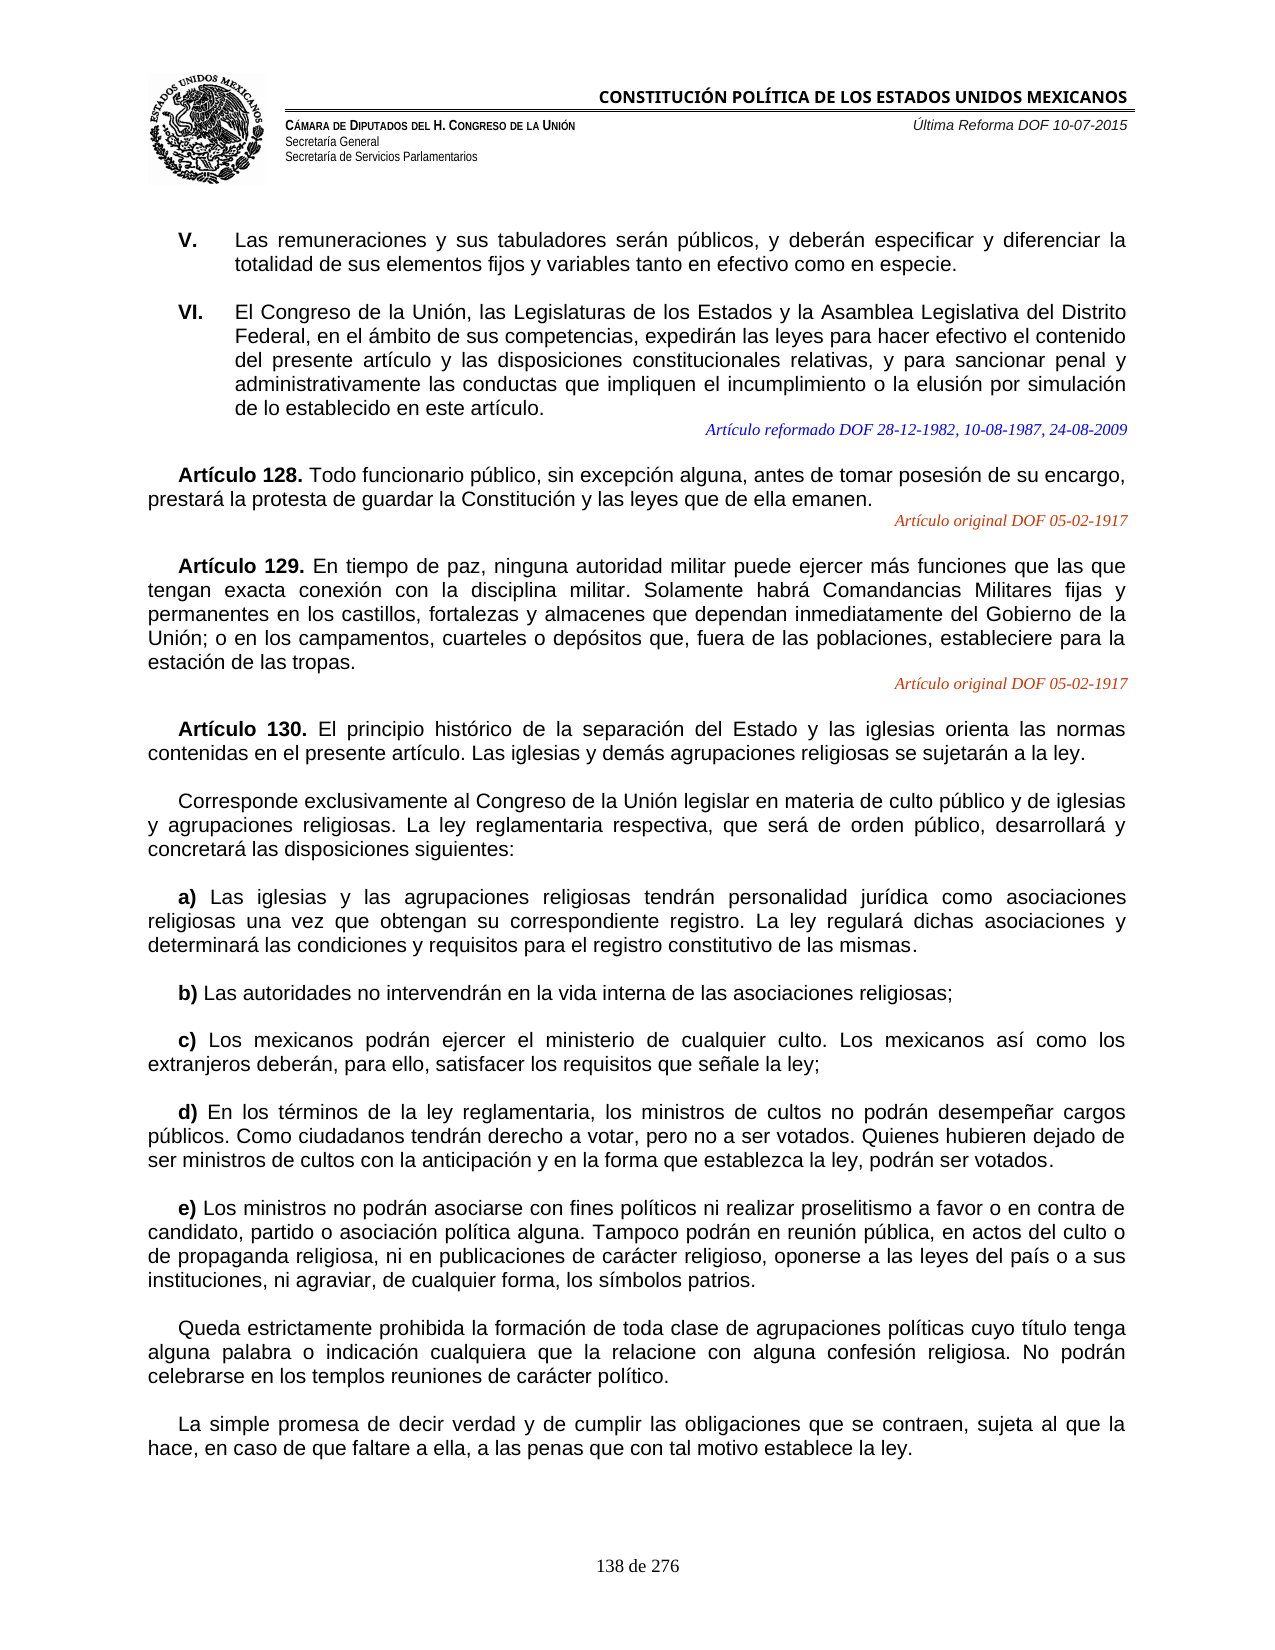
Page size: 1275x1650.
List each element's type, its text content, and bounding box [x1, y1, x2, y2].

text a) Las iglesias y las agrupaciones religiosas tendrán personalidad jurídica como asociaciones religiosas una vez que obtengan su correspondiente registro. La ley regulará dichas asociaciones y determinará las condiciones y requisitos para el registro constitutivo de las mismas. [148, 884, 1127, 956]
text La simple promesa de decir verdad y de cumplir las obligaciones que se contraen, sujeta al que la hace, en caso de que faltare a ella, a las penas que con tal motivo establece la ley. [148, 1412, 1127, 1459]
text V. Las remuneraciones y sus tabuladores serán públicos, y deberán especificar y diferenciar la totalidad de sus elementos fijos y variables tanto en efectivo como en especie. [178, 228, 1127, 276]
text Artículo 128. Todo funcionario público, sin excepción alguna, antes de tomar posesión de su encargo, prestará la protesta de guardar la Constitución y las leyes que de ella emanen. [148, 463, 1127, 511]
text VI. El Congreso de la Unión, las Legislaturas de los Estados y la Asamblea Legislativa del Distrito Federal, en el ámbito de sus competencias, expedirán las leyes para hacer efectivo el contenido del presente artículo y las disposiciones constitucionales relativas, y para sancionar penal y administrativamente las conductas que impliquen el incumplimiento o la elusión por simulación de lo establecido en este artículo. [178, 300, 1127, 420]
text Artículo original DOF 05-02-1917 [148, 511, 1127, 530]
text b) Las autoridades no intervendrán en la vida interna de las asociaciones religiosas; [148, 980, 1127, 1004]
text c) Los mexicanos podrán ejercer el ministerio de cualquier culto. Los mexicanos así como los extranjeros deberán, para ello, satisfacer los requisitos que señale la ley; [148, 1028, 1127, 1076]
text Artículo 129. En tiempo de paz, ninguna autoridad militar puede ejercer más funciones que las que tengan exacta conexión con la disciplina militar. Solamente habrá Comandancias Militares fijas y permanentes en los castillos, fortalezas y almacenes que dependan inmediatamente del Gobierno de la Unión; o en los campamentos, cuarteles o depósitos que, fuera de las poblaciones, estableciere para la estación de las tropas. [148, 554, 1127, 674]
text Artículo reformado DOF 28-12-1982, 10-08-1987, 24-08-2009 [148, 420, 1127, 439]
text d) En los términos de la ley reglamentaria, los ministros de cultos no podrán desempeñar cargos públicos. Como ciudadanos tendrán derecho a votar, pero no a ser votados. Quienes hubieren dejado de ser ministros de cultos con la anticipación y en la forma que establezca la ley, podrán ser votados. [148, 1100, 1127, 1172]
text e) Los ministros no podrán asociarse con fines políticos ni realizar proselitismo a favor o en contra de candidato, partido o asociación política alguna. Tampoco podrán en reunión pública, en actos del culto o de propaganda religiosa, ni en publicaciones de carácter religioso, oponerse a las leyes del país o a sus instituciones, ni agraviar, de cualquier forma, los símbolos patrios. [148, 1196, 1127, 1292]
text Corresponde exclusivamente al Congreso de la Unión legislar en materia de culto público y de iglesias y agrupaciones religiosas. La ley reglamentaria respectiva, que será de orden público, desarrollará y concretará las disposiciones siguientes: [148, 789, 1127, 861]
text Artículo original DOF 05-02-1917 [148, 674, 1127, 693]
text Queda estrictamente prohibida la formación de toda clase de agrupaciones políticas cuyo título tenga alguna palabra o indicación cualquiera que la relacione con alguna confesión religiosa. No podrán celebrarse en los templos reuniones de carácter político. [148, 1316, 1127, 1388]
text Artículo 130. El principio histórico de la separación del Estado y las iglesias orienta las normas contenidas en el presente artículo. Las iglesias y demás agrupaciones religiosas se sujetarán a la ley. [148, 717, 1127, 765]
